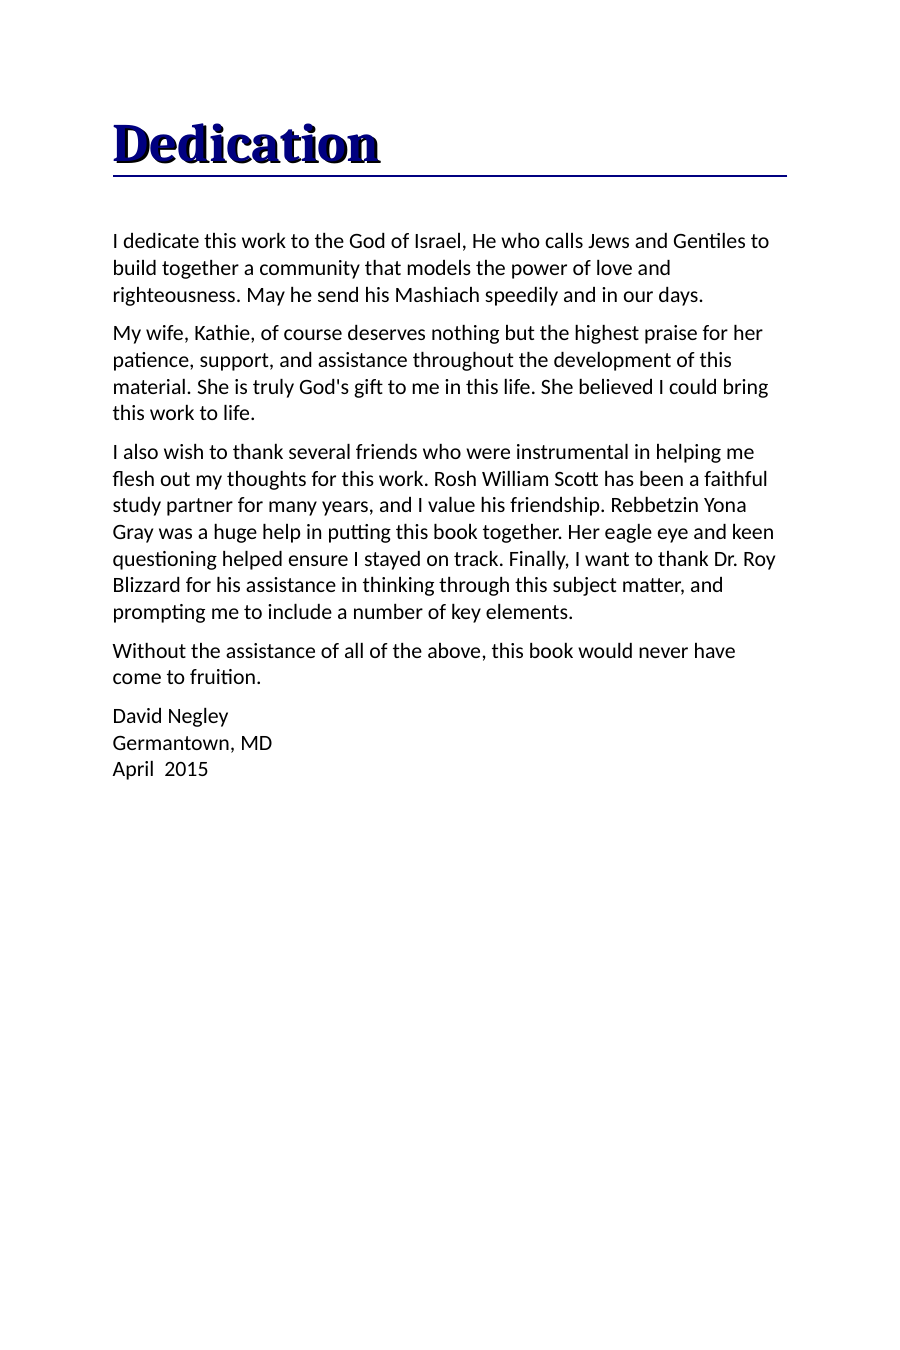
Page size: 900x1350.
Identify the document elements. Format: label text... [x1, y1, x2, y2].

text My wife, Kathie, of course deserves nothing but the highest praise for her patience, support, and assistance throughout the development of this material. She is truly God's gift to me in this life. She believed I could bring this work to life. [112, 319, 787, 426]
text I also wish to thank several friends who were instrumental in helping me flesh out my thoughts for this work. Rosh William Scott has been a faithful study partner for many years, and I value his friendship. Rebbetzin Yona Gray was a huge help in putting this book together. Her eagle eye and keen questioning helped ensure I stayed on track. Finally, I want to thank Dr. Roy Blizzard for his assistance in thinking through this subject matter, and prompting me to include a number of key elements. [112, 438, 787, 625]
title Dedication [112, 112, 787, 177]
text David Negley Germantown, MD April 2015 [112, 702, 787, 782]
text I dedicate this work to the God of Israel, He who calls Jews and Gentiles to build together a community that models the power of love and righteousness. May he send his Mashiach speedily and in our days. [112, 227, 787, 307]
text Without the assistance of all of the above, this book would never have come to fruition. [112, 637, 787, 690]
